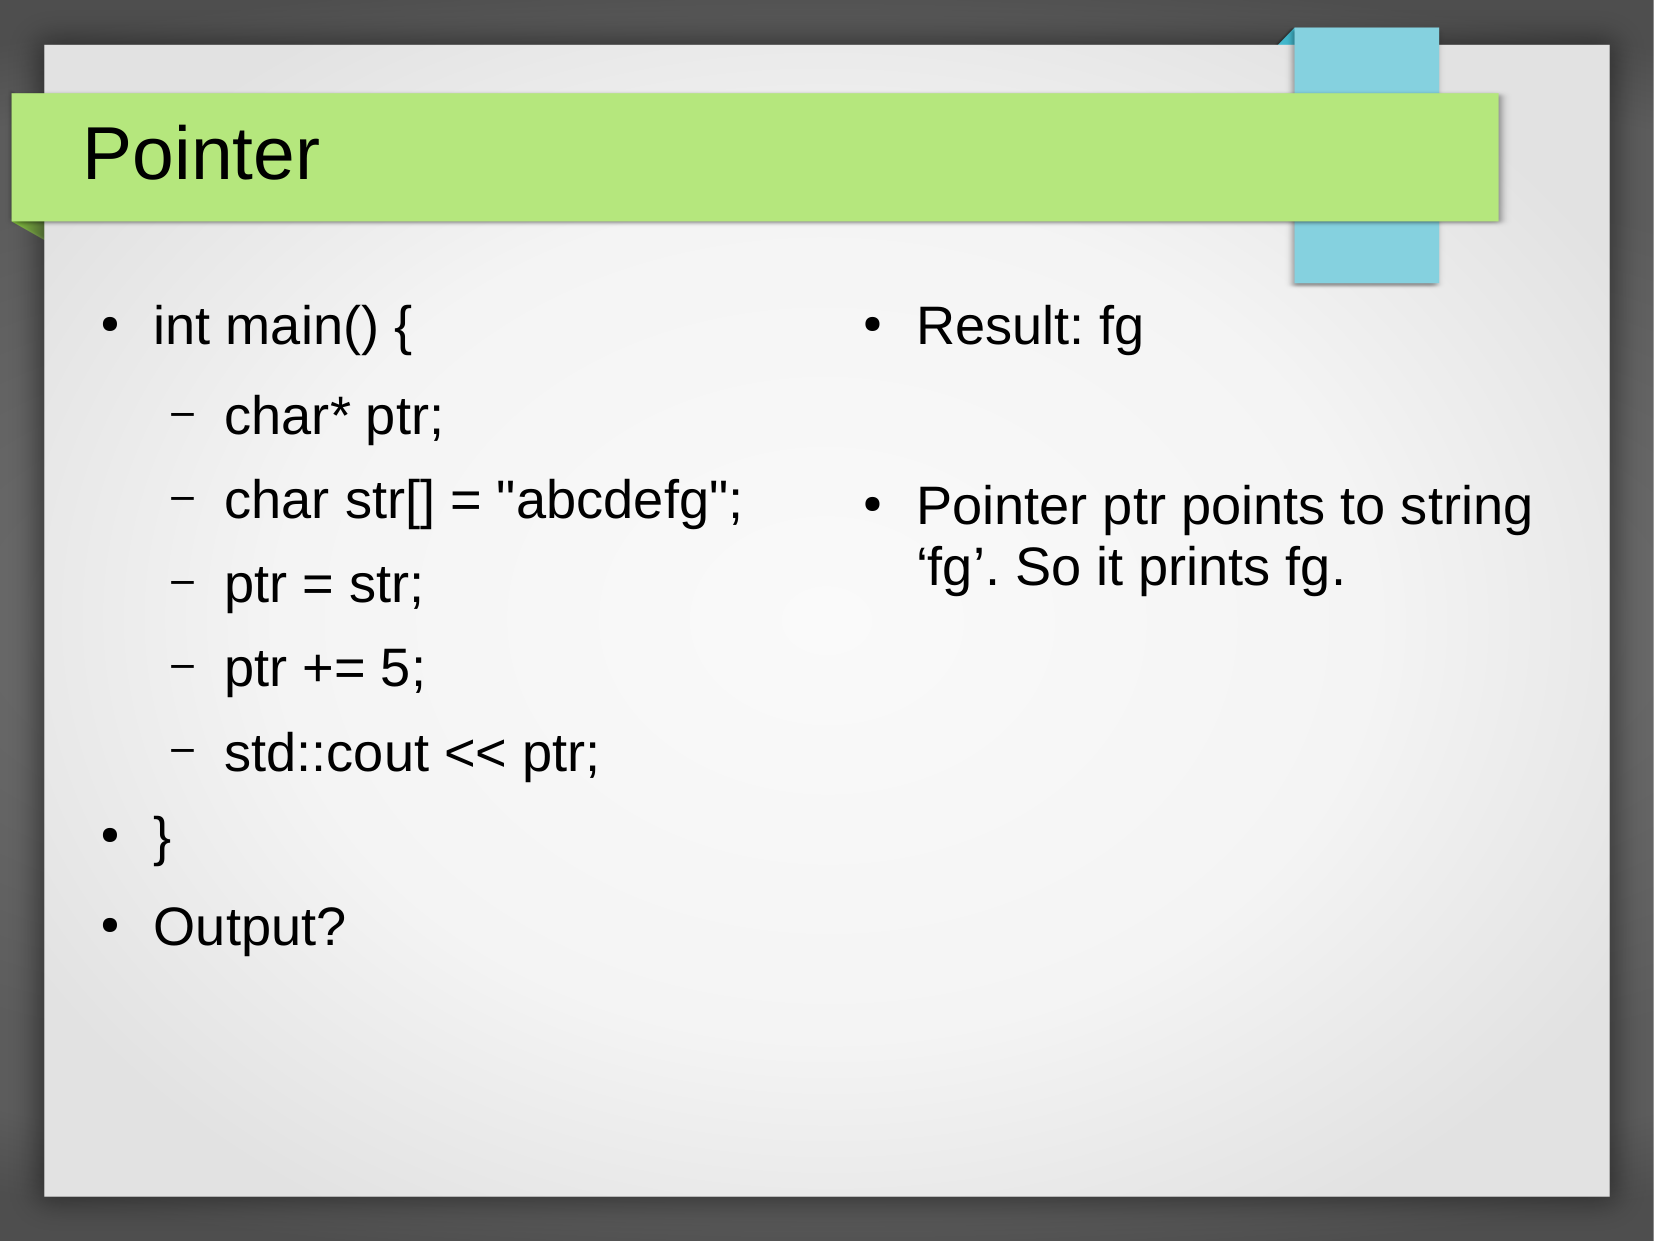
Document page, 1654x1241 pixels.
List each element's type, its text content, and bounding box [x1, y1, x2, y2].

list int main() { char* ptr; char str[] = "abcdefg"; ptr = str; ptr += 5; std::cout << ptr; } Output? [82, 295, 809, 1130]
list Result: fg Pointer ptr points to string ‘fg’. So it prints fg. [845, 295, 1572, 1130]
picture [0, 0, 1654, 1241]
title Pointer [82, 94, 1264, 213]
